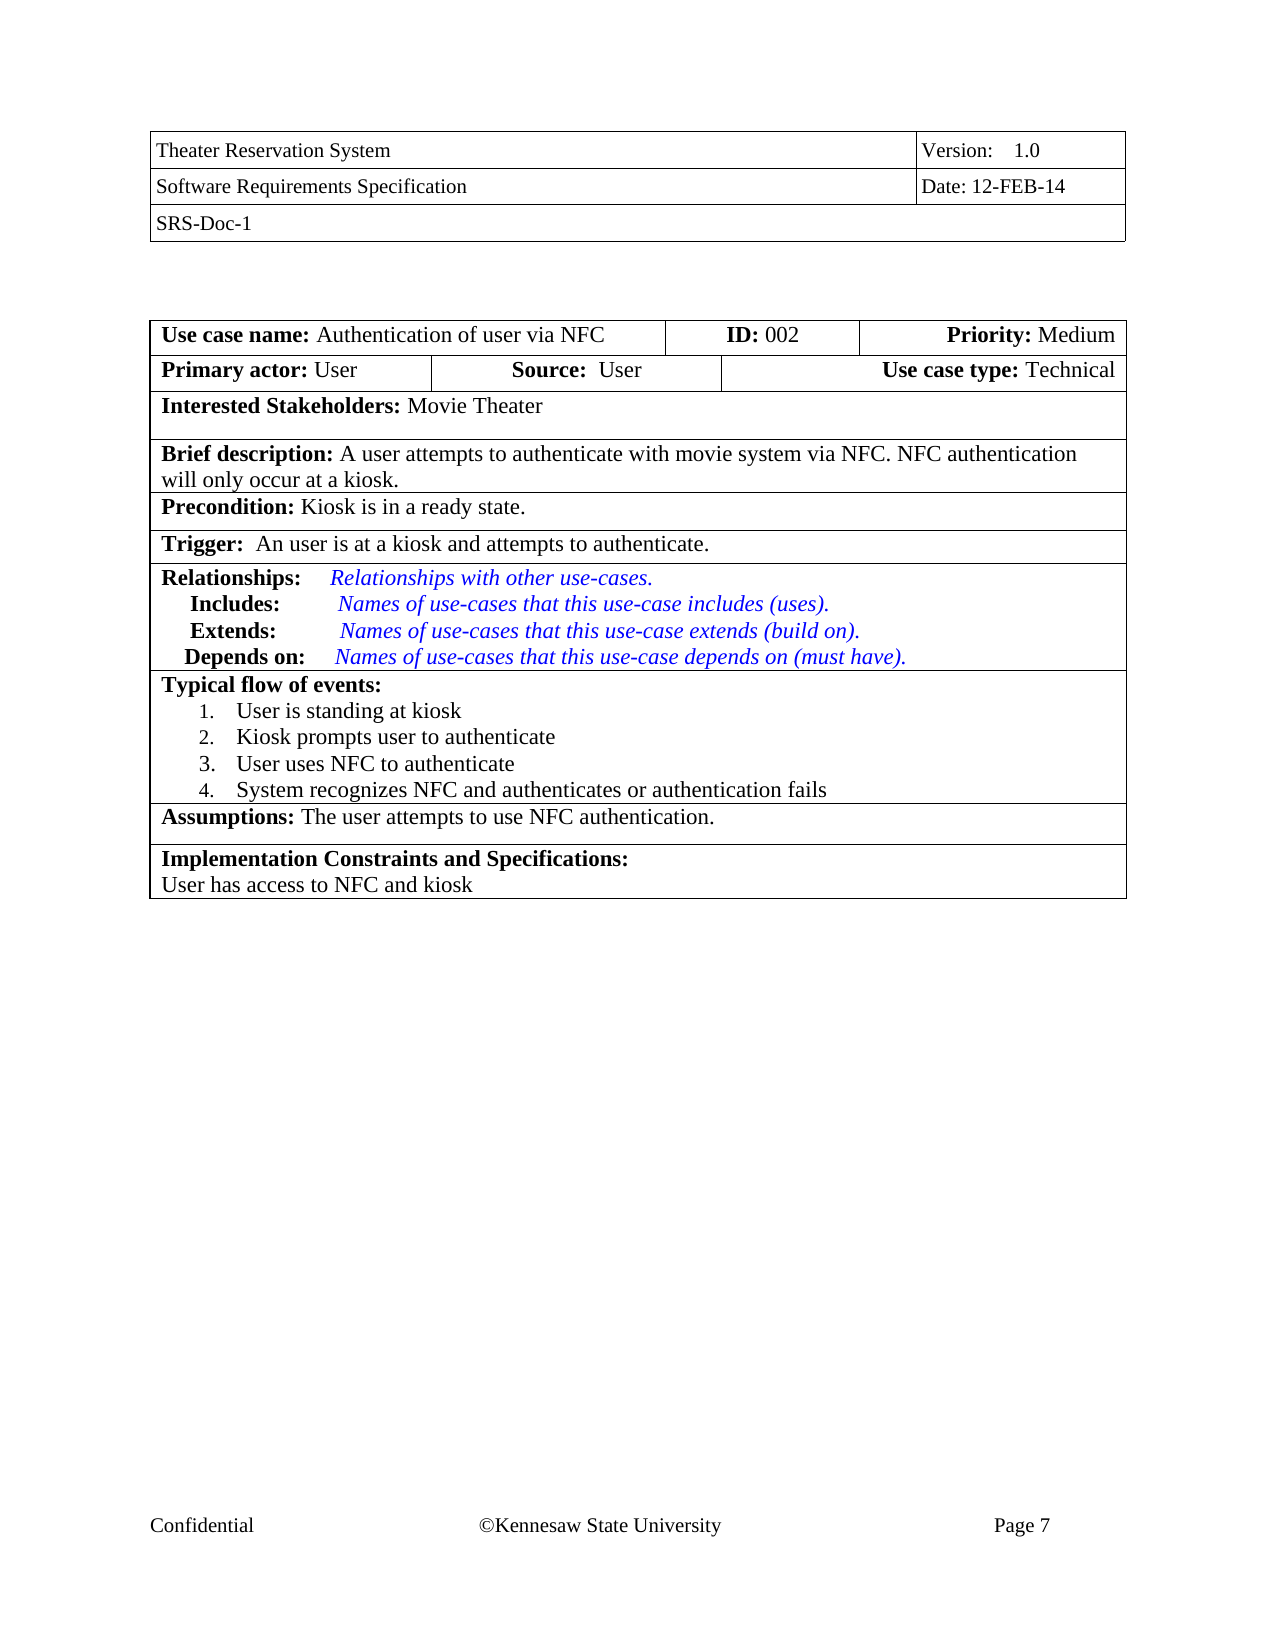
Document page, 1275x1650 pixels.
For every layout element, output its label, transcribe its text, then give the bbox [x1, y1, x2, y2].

table_cell Interested Stakeholders: Movie Theater [151, 392, 1126, 438]
table_cell Relationships: Relationships with other use-cases. Includes: Names of use-cases that this use-case includes (uses). Extends: Names of use-cases that this use-case extends (build on). Depends on: Names of use-cases that this use-case depends on (must have). [151, 564, 1126, 669]
table_header Use case name: Authentication of user via NFC [151, 321, 665, 355]
table_cell Use case type: Technical [722, 356, 1126, 391]
table_cell Source: User [432, 356, 721, 391]
table_cell Typical flow of events: User is standing at kiosk Kiosk prompts user to authenticate User uses NFC to authenticate System recognizes NFC and authenticates or authentication fails [151, 671, 1126, 802]
table_cell Primary actor: User [151, 356, 431, 391]
table_header ID: 002 [666, 321, 859, 355]
table_cell Trigger: An user is at a kiosk and attempts to authenticate. [151, 531, 1126, 563]
table_cell Assumptions: The user attempts to use NFC authentication. [151, 804, 1126, 844]
table_header Priority: Medium [860, 321, 1126, 355]
table_cell Brief description: A user attempts to authenticate with movie system via NFC. NFC authentication will only occur at a kiosk. [151, 440, 1126, 492]
table_cell Precondition: Kiosk is in a ready state. [151, 493, 1126, 529]
table_cell Implementation Constraints and Specifications: User has access to NFC and kiosk [151, 845, 1126, 898]
